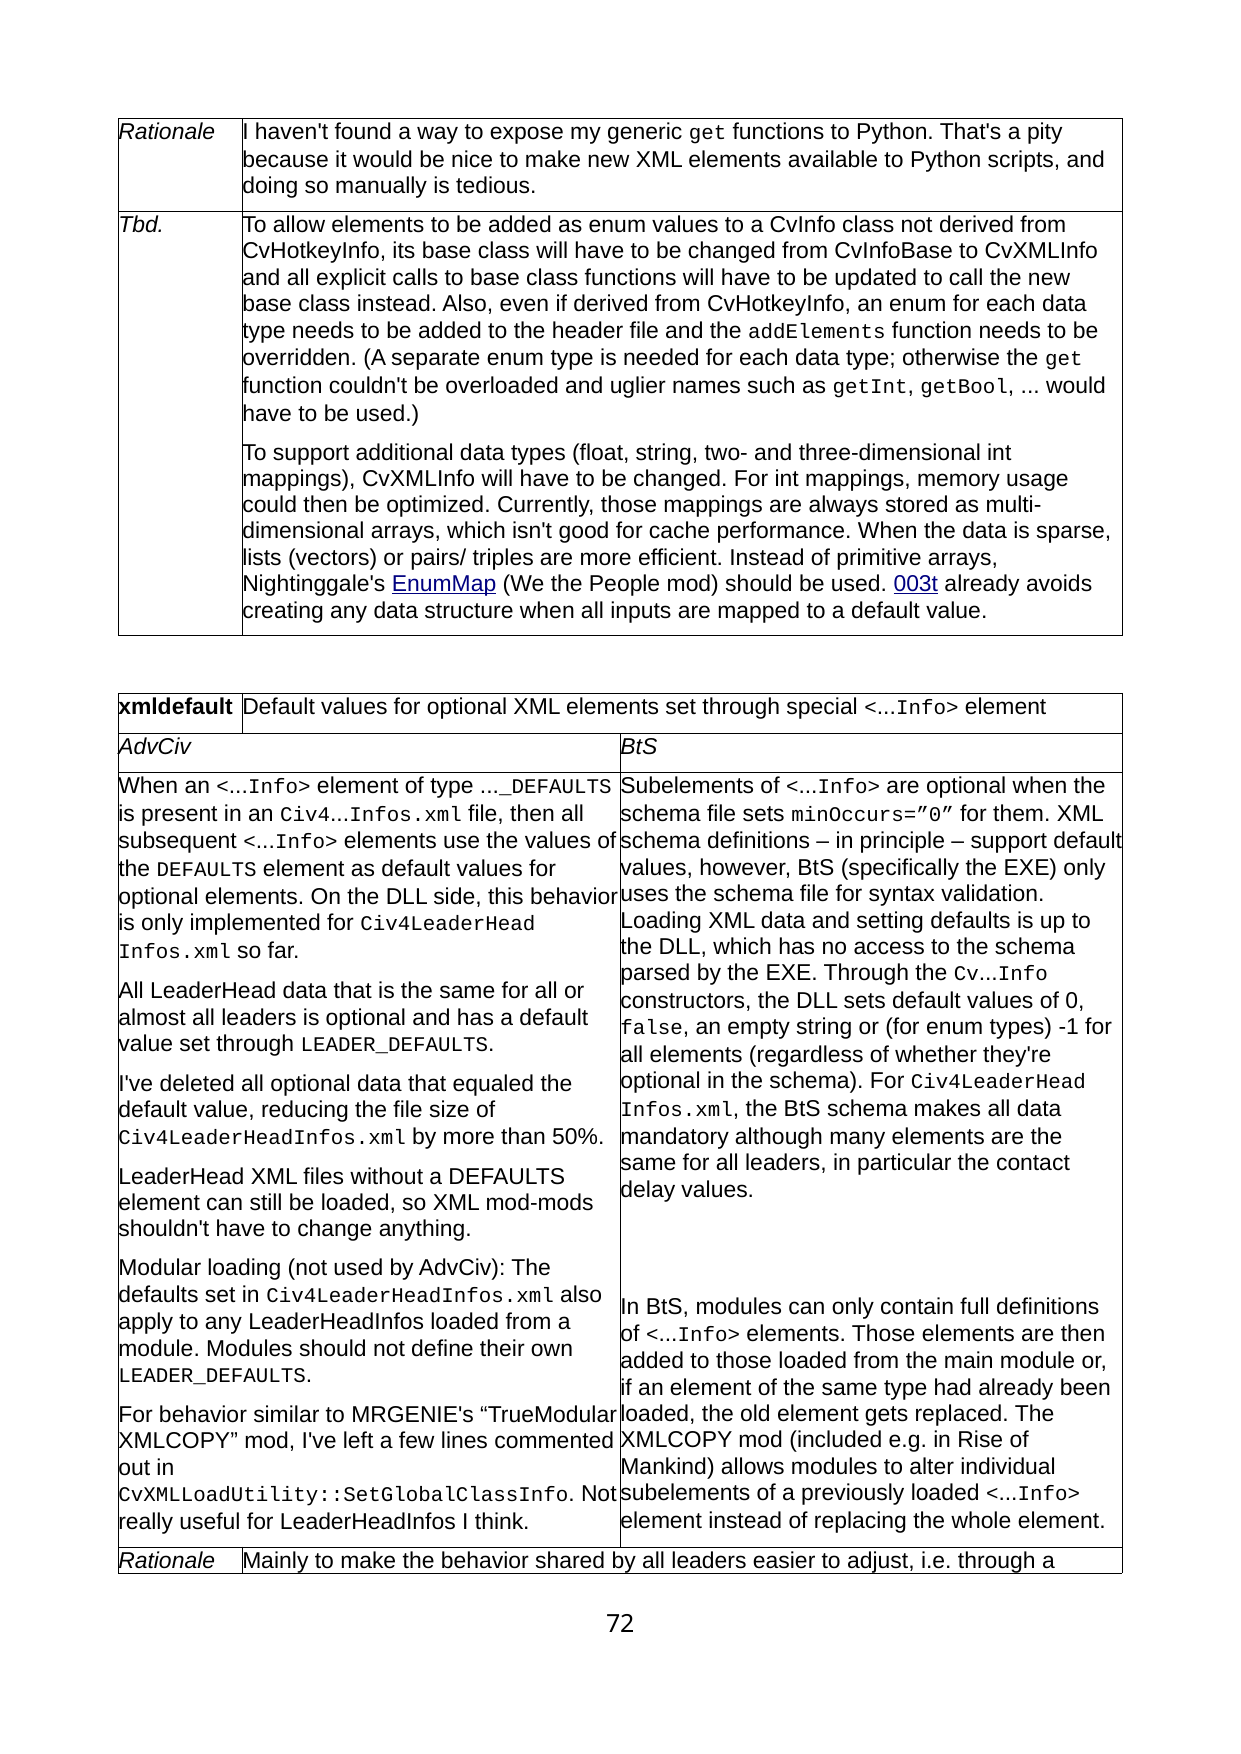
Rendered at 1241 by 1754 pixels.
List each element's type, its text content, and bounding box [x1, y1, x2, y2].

table_cell I haven't found a way to expose my generic get functions to Python. That's a pity because it would be nice to make new XML elements available to Python scripts, and doing so manually is tedious. [243, 119, 1122, 211]
table_cell Mainly to make the behavior shared by all leaders easier to adjust, i.e. through a [243, 1548, 1122, 1573]
table_cell Tbd. [119, 212, 242, 635]
table_cell Subelements of <...Info> are optional when the schema file sets minOccurs=”0” for them. XML schema definitions – in principle – support default values, however, BtS (specifically the EXE) only uses the schema file for syntax validation. Loading XML data and setting defaults is up to the DLL, which has no access to the schema parsed by the EXE. Through the Cv...Info constructors, the DLL sets default values of 0, false, an empty string or (for enum types) -1 for all elements (regardless of whether they're optional in the schema). For Civ4LeaderHead Infos.xml, the BtS schema makes all data mandatory although many elements are the same for all leaders, in particular the contact delay values. In BtS, modules can only contain full definitions of <...Info> elements. Those elements are then added to those loaded from the main module or, if an element of the same type had already been loaded, the old element gets replaced. The XMLCOPY mod (included e.g. in Rise of Mankind) allows modules to alter individual subelements of a previously loaded <...Info> element instead of replacing the whole element. [621, 773, 1122, 1547]
table_cell BtS [621, 734, 1122, 772]
table_header xmldefault [119, 694, 242, 733]
table_header Default values for optional XML elements set through special <...Info> element [243, 694, 1122, 733]
table_cell To allow elements to be added as enum values to a CvInfo class not derived from CvHotkeyInfo, its base class will have to be changed from CvInfoBase to CvXMLInfo and all explicit calls to base class functions will have to be updated to call the new base class instead. Also, even if derived from CvHotkeyInfo, an enum for each data type needs to be added to the header file and the addElements function needs to be overridden. (A separate enum type is needed for each data type; otherwise the get function couldn't be overloaded and uglier names such as getInt, getBool, ... would have to be used.) To support additional data types (float, string, two- and three-dimensional int mappings), CvXMLInfo will have to be changed. For int mappings, memory usage could then be optimized. Currently, those mappings are always stored as multi-dimensional arrays, which isn't good for cache performance. When the data is sparse, lists (vectors) or pairs/ triples are more efficient. Instead of primitive arrays, Nightinggale's EnumMap (We the People mod) should be used. 003t already avoids creating any data structure when all inputs are mapped to a default value. [243, 212, 1122, 635]
table_cell Rationale [119, 1548, 242, 1573]
table_cell When an <...Info> element of type ..._DEFAULTS is present in an Civ4...Infos.xml file, then all subsequent <...Info> elements use the values of the DEFAULTS element as default values for optional elements. On the DLL side, this behavior is only implemented for Civ4LeaderHead Infos.xml so far. All LeaderHead data that is the same for all or almost all leaders is optional and has a default value set through LEADER_DEFAULTS. I've deleted all optional data that equaled the default value, reducing the file size of Civ4LeaderHeadInfos.xml by more than 50%. LeaderHead XML files without a DEFAULTS element can still be loaded, so XML mod-mods shouldn't have to change anything. Modular loading (not used by AdvCiv): The defaults set in Civ4LeaderHeadInfos.xml also apply to any LeaderHeadInfos loaded from a module. Modules should not define their own LEADER_DEFAULTS. For behavior similar to MRGENIE's “TrueModular XMLCOPY” mod, I've left a few lines commented out in CvXMLLoadUtility::SetGlobalClassInfo. Not really useful for LeaderHeadInfos I think. [119, 773, 620, 1547]
table_cell AdvCiv [119, 734, 620, 772]
table_cell Rationale [119, 119, 242, 211]
